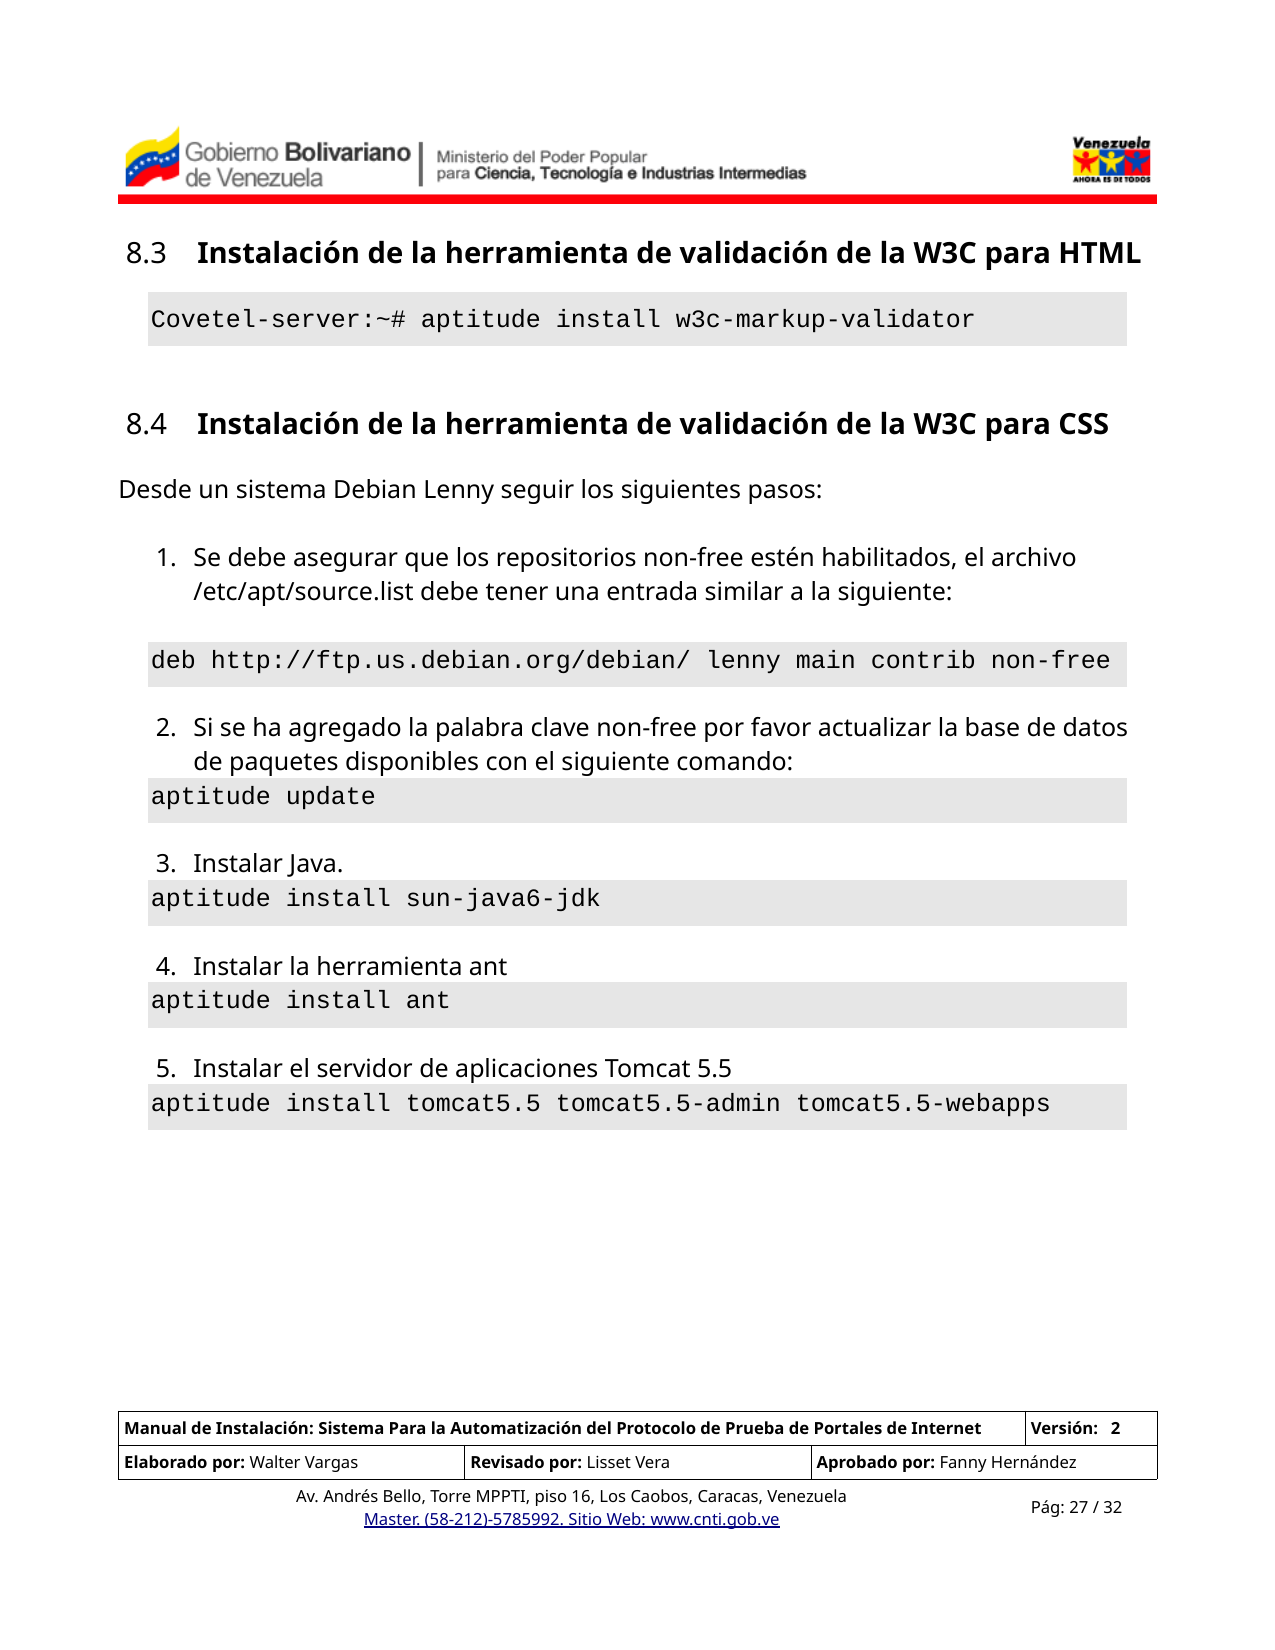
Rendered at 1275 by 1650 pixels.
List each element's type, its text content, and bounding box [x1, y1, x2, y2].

list Instalar la herramienta ant [156, 926, 1157, 982]
text deb http://ftp.us.debian.org/debian/ lenny main contrib non-free [148, 642, 1127, 679]
list Se debe asegurar que los repositorios non-free estén habilitados, el archivo /etc/apt/source.list debe tener una entrada similar a la siguiente: [156, 539, 1157, 607]
picture [118, 118, 1157, 204]
text aptitude install tomcat5.5 tomcat5.5-admin tomcat5.5-webapps [148, 1084, 1127, 1122]
subtitle Instalación de la herramienta de validación de la W3C para CSS [118, 403, 1157, 443]
text aptitude update [148, 778, 1127, 815]
list Instalar el servidor de aplicaciones Tomcat 5.5 [156, 1028, 1157, 1084]
text aptitude install ant [148, 982, 1127, 1019]
text aptitude install sun-java6-jdk [148, 880, 1127, 917]
text Covetel-server:~# aptitude install w3c-markup-validator [148, 292, 1127, 338]
list Instalar Java. [156, 823, 1157, 880]
list Si se ha agregado la palabra clave non-free por favor actualizar la base de datos de paquetes disponibles con el siguiente comando: [156, 687, 1157, 778]
subtitle Instalación de la herramienta de validación de la W3C para HTML [118, 233, 1157, 272]
text Desde un sistema Debian Lenny seguir los siguientes pasos: [118, 463, 1157, 505]
